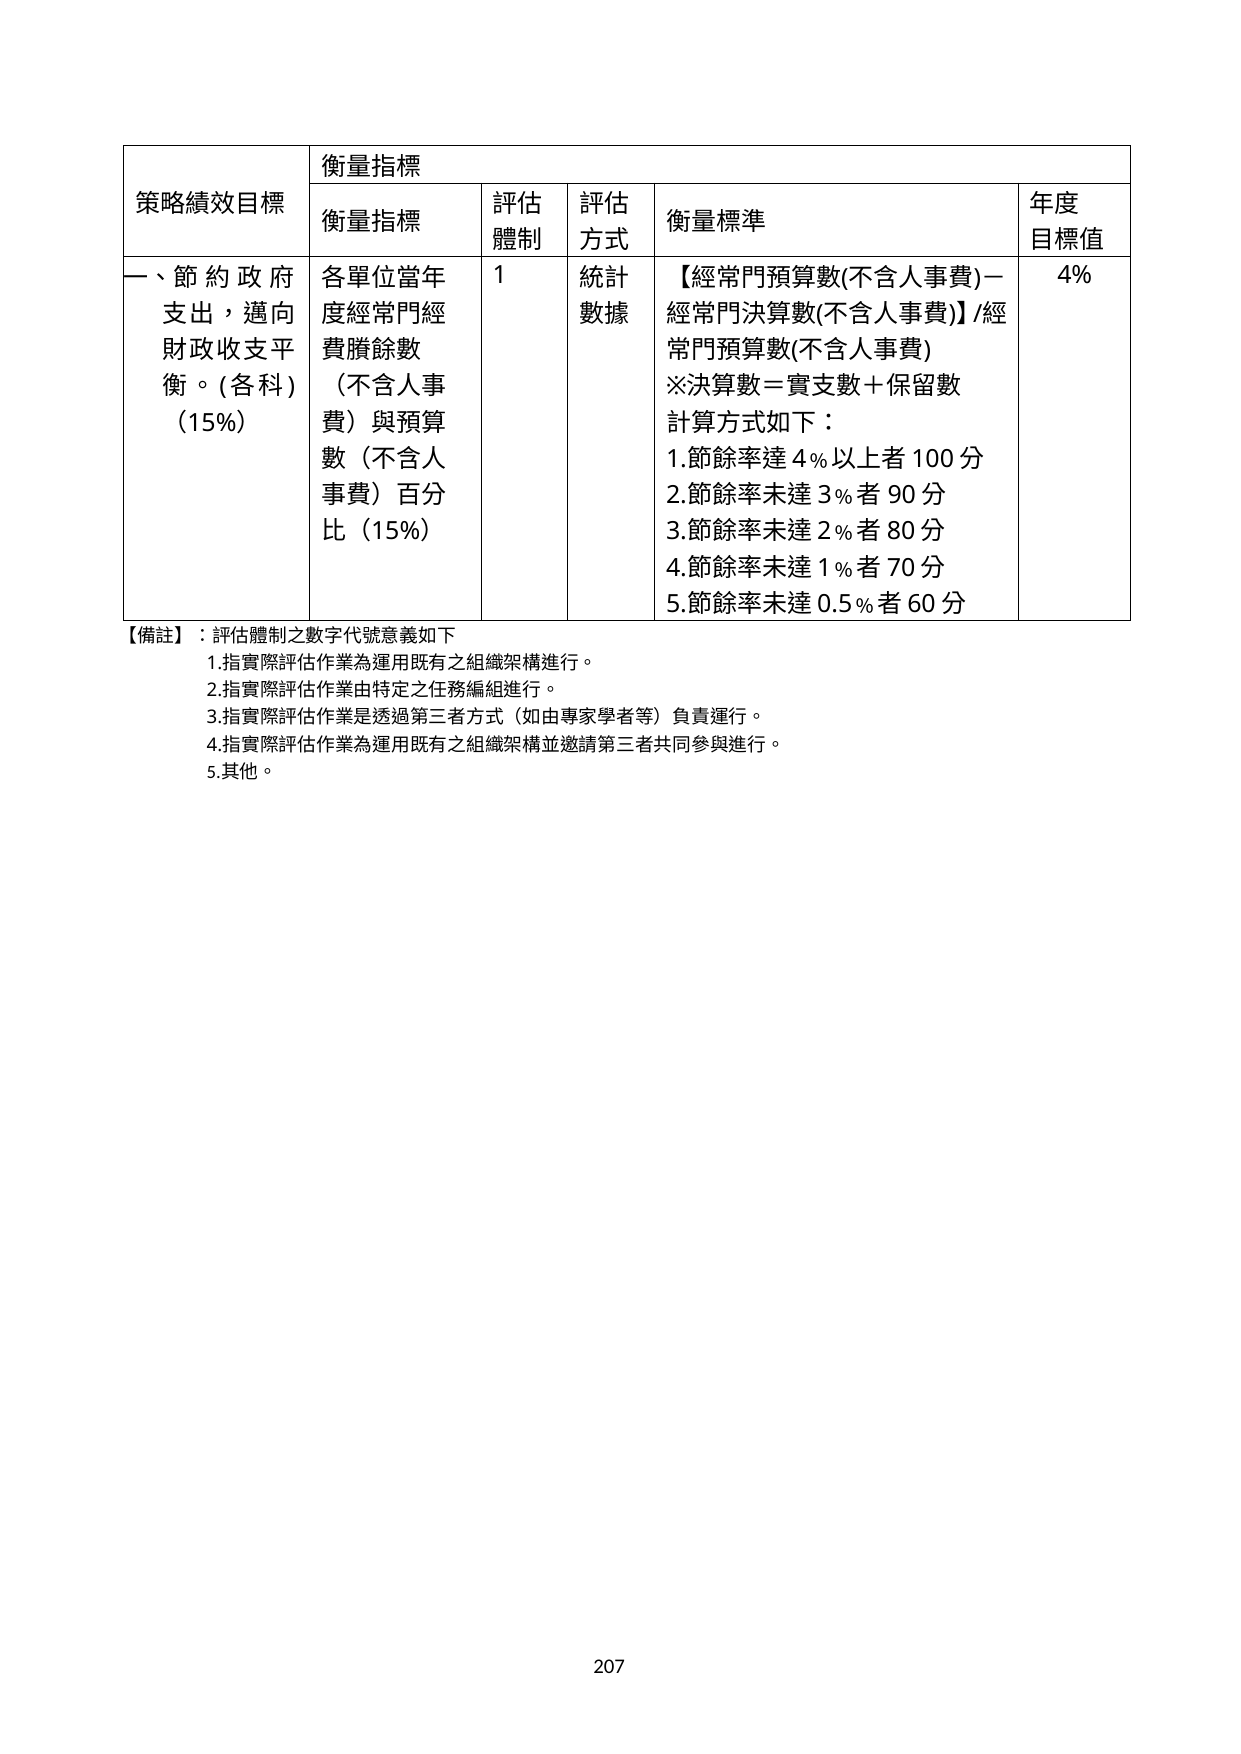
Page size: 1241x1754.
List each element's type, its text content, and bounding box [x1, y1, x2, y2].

table_cell 1 [482, 257, 567, 619]
table_cell 【經常門預算數(不含人事費)－經常門決算數(不含人事費)】/經常門預算數(不含人事費) ※決算數＝實支數＋保留數 計算方式如下： 1.節餘率達4﹪以上者100分 2.節餘率未達 3﹪者 90分 3.節餘率未達2﹪者 80分 4.節餘率未達1﹪者 70分 5.節餘率未達0.5﹪者60分 [655, 257, 1018, 619]
text 2.指實際評估作業由特定之任務編組進行。 [192, 675, 1137, 702]
text 5.其他。 [192, 757, 1137, 784]
text 【備註】：評估體制之數字代號意義如下 [118, 621, 1137, 648]
text 1.指實際評估作業為運用既有之組織架構進行。 [192, 648, 1137, 675]
table_cell 各單位當年度經常門經費賸餘數（不含人事費）與預算數（不含人事費）百分比（15%） [310, 257, 481, 619]
table_cell 衡量標準 [655, 184, 1018, 256]
table_cell 年度 目標值 [1019, 184, 1130, 256]
table_cell 評估方式 [568, 184, 654, 256]
text 3.指實際評估作業是透過第三者方式（如由專家學者等）負責運行。 [192, 702, 1137, 729]
text 4.指實際評估作業為運用既有之組織架構並邀請第三者共同參與進行。 [192, 729, 1137, 757]
table_header 衡量指標 [310, 146, 1130, 182]
table_header 策略績效目標 [124, 146, 309, 256]
table_cell 評估體制 [482, 184, 567, 256]
table_cell 衡量指標 [310, 184, 481, 256]
table_cell 4% [1019, 257, 1130, 619]
table_cell 統計數據 [568, 257, 654, 619]
table_cell 節約政府支出，邁向財政收支平衡。(各科)（15%） [124, 257, 309, 619]
